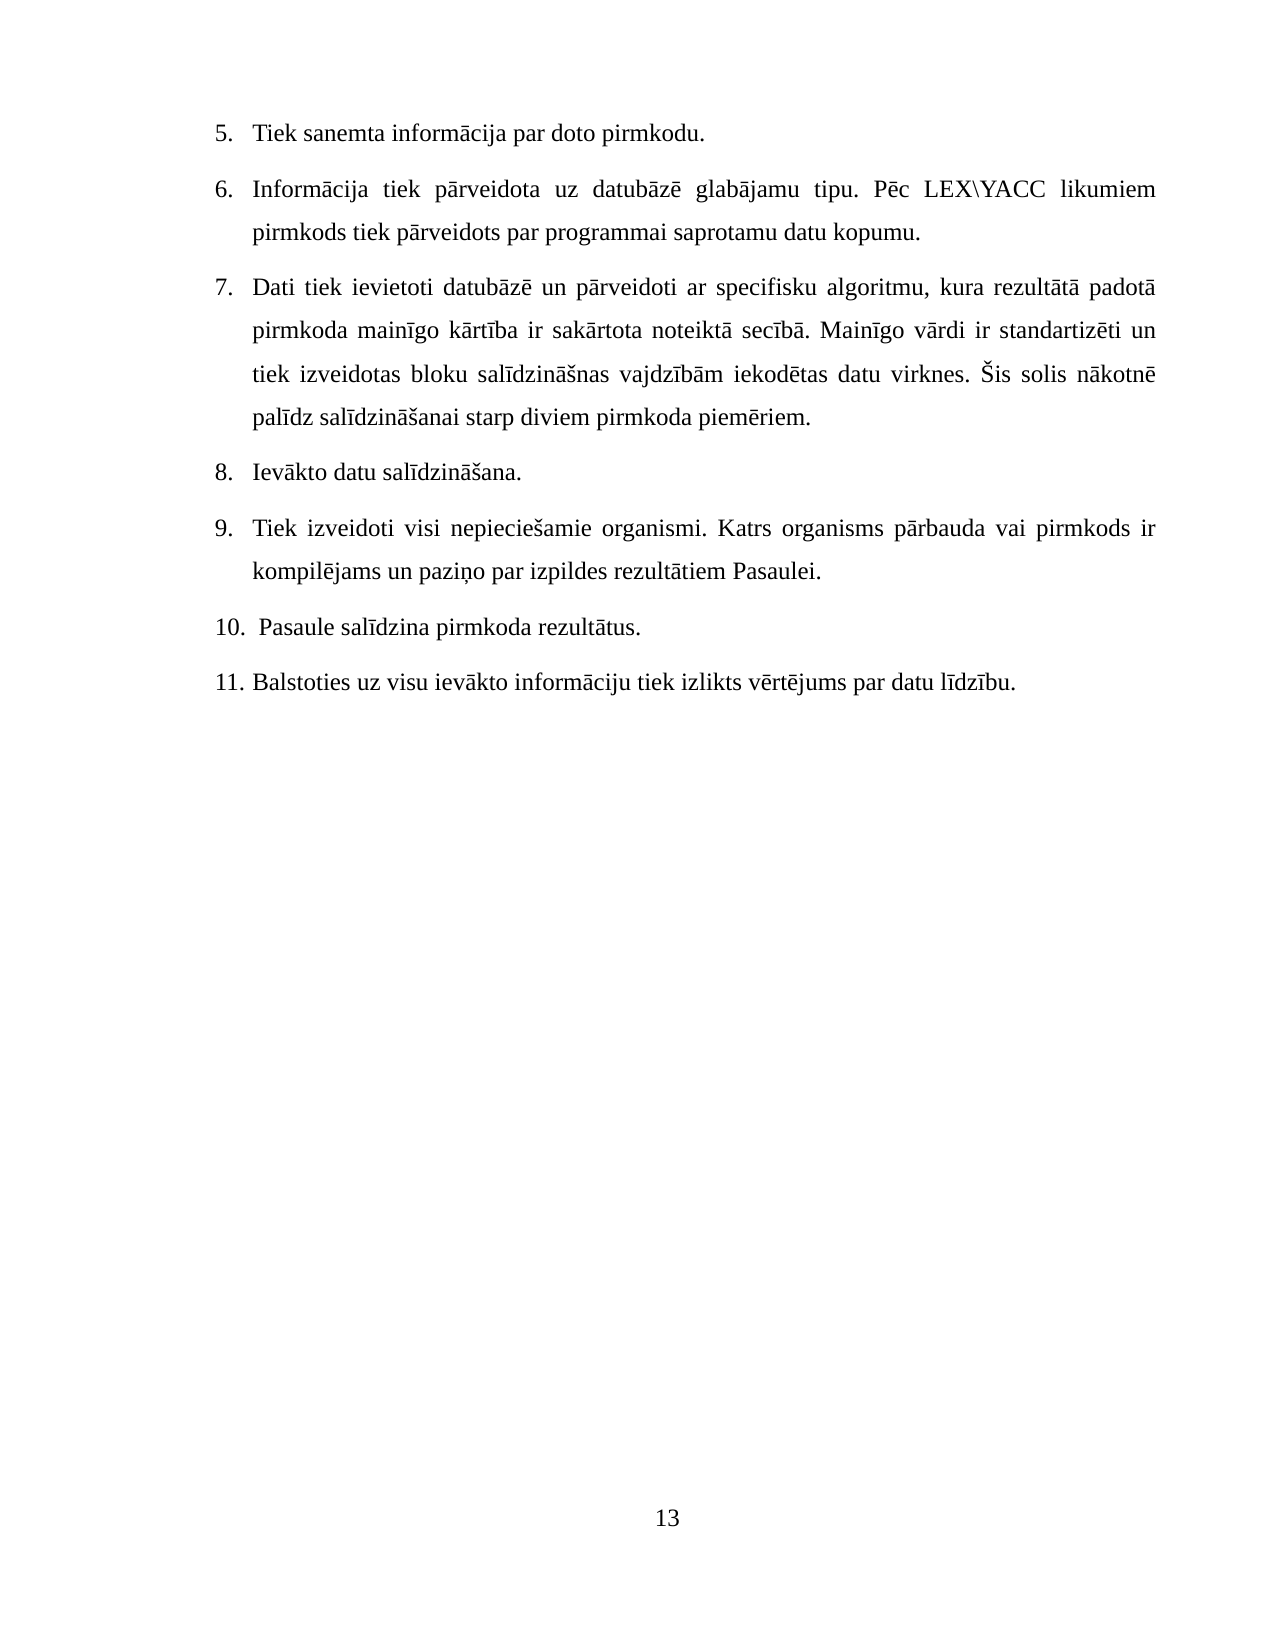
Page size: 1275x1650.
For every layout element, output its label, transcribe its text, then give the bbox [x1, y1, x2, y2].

list Informācija tiek pārveidota uz datubāzē glabājamu tipu. Pēc LEX\YACC likumiem pirmkods tiek pārveidots par programmai saprotamu datu kopumu. [214, 174, 1157, 246]
list Dati tiek ievietoti datubāzē un pārveidoti ar specifisku algoritmu, kura rezultātā padotā pirmkoda mainīgo kārtība ir sakārtota noteiktā secībā. Mainīgo vārdi ir standartizēti un tiek izveidotas bloku salīdzināšnas vajdzībām iekodētas datu virknes. Šis solis nākotnē palīdz salīdzināšanai starp diviem pirmkoda piemēriem. [214, 272, 1157, 431]
list Ievākto datu salīdzināšana. [214, 457, 1157, 486]
list Tiek izveidoti visi nepieciešamie organismi. Katrs organisms pārbauda vai pirmkods ir kompilējams un paziņo par izpildes rezultātiem Pasaulei. [214, 513, 1157, 585]
list Pasaule salīdzina pirmkoda rezultātus. [214, 612, 1157, 641]
list Balstoties uz visu ievākto informāciju tiek izlikts vērtējums par datu līdzību. [214, 667, 1157, 696]
list Tiek sanemta informācija par doto pirmkodu. [214, 118, 1157, 147]
